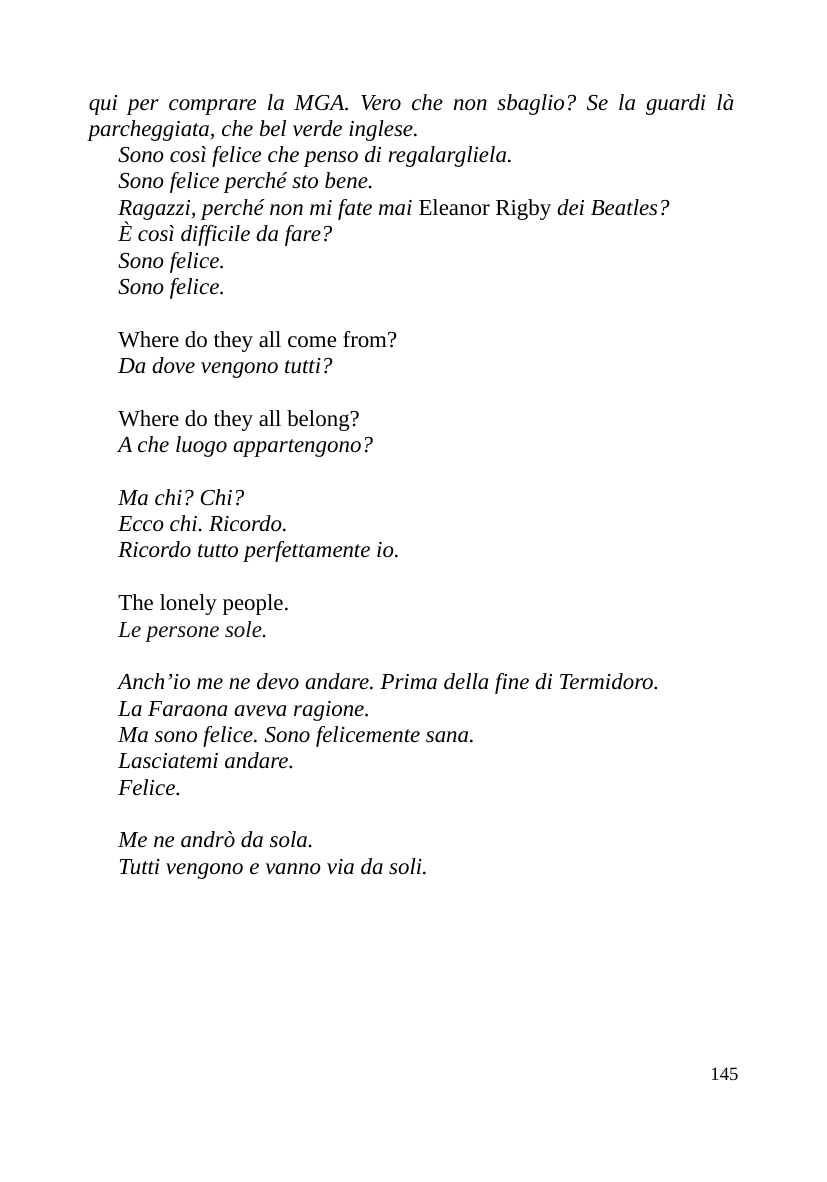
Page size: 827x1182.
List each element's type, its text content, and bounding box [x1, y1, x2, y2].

text Where do they all come from? [88, 326, 738, 352]
text Anch’io me ne devo andare. Prima della fine di Termidoro. [88, 668, 738, 695]
text Ma chi? Chi? [88, 484, 738, 510]
text è così difficile da fare? [88, 220, 738, 247]
text Da dove vengono tutti? [88, 352, 738, 378]
text Ricordo tutto perfettamente io. [88, 537, 738, 563]
text A che luogo appartengono? [88, 431, 738, 457]
text qui per comprare la MGA. Vero che non sbaglio? Se la guardi là parcheggiata, che bel verde inglese. [88, 88, 738, 141]
text Ma sono felice. Sono felicemente sana. [88, 721, 738, 747]
text Ecco chi. Ricordo. [88, 510, 738, 537]
text Me ne andrò da sola. [88, 826, 738, 853]
text Lasciatemi andare. [88, 747, 738, 774]
text Felice. [88, 774, 738, 800]
text Tutti vengono e vanno via da soli. [88, 853, 738, 879]
text The lonely people. [88, 589, 738, 616]
text Sono felice. [88, 273, 738, 299]
text Sono così felice che penso di regalargliela. [88, 141, 738, 168]
text La Faraona aveva ragione. [88, 695, 738, 721]
text Sono felice. [88, 247, 738, 273]
text Ragazzi, perché non mi fate mai Eleanor Rigby dei Beatles? [88, 194, 738, 220]
text Where do they all belong? [88, 405, 738, 431]
text Le persone sole. [88, 616, 738, 642]
text Sono felice perché sto bene. [88, 168, 738, 194]
